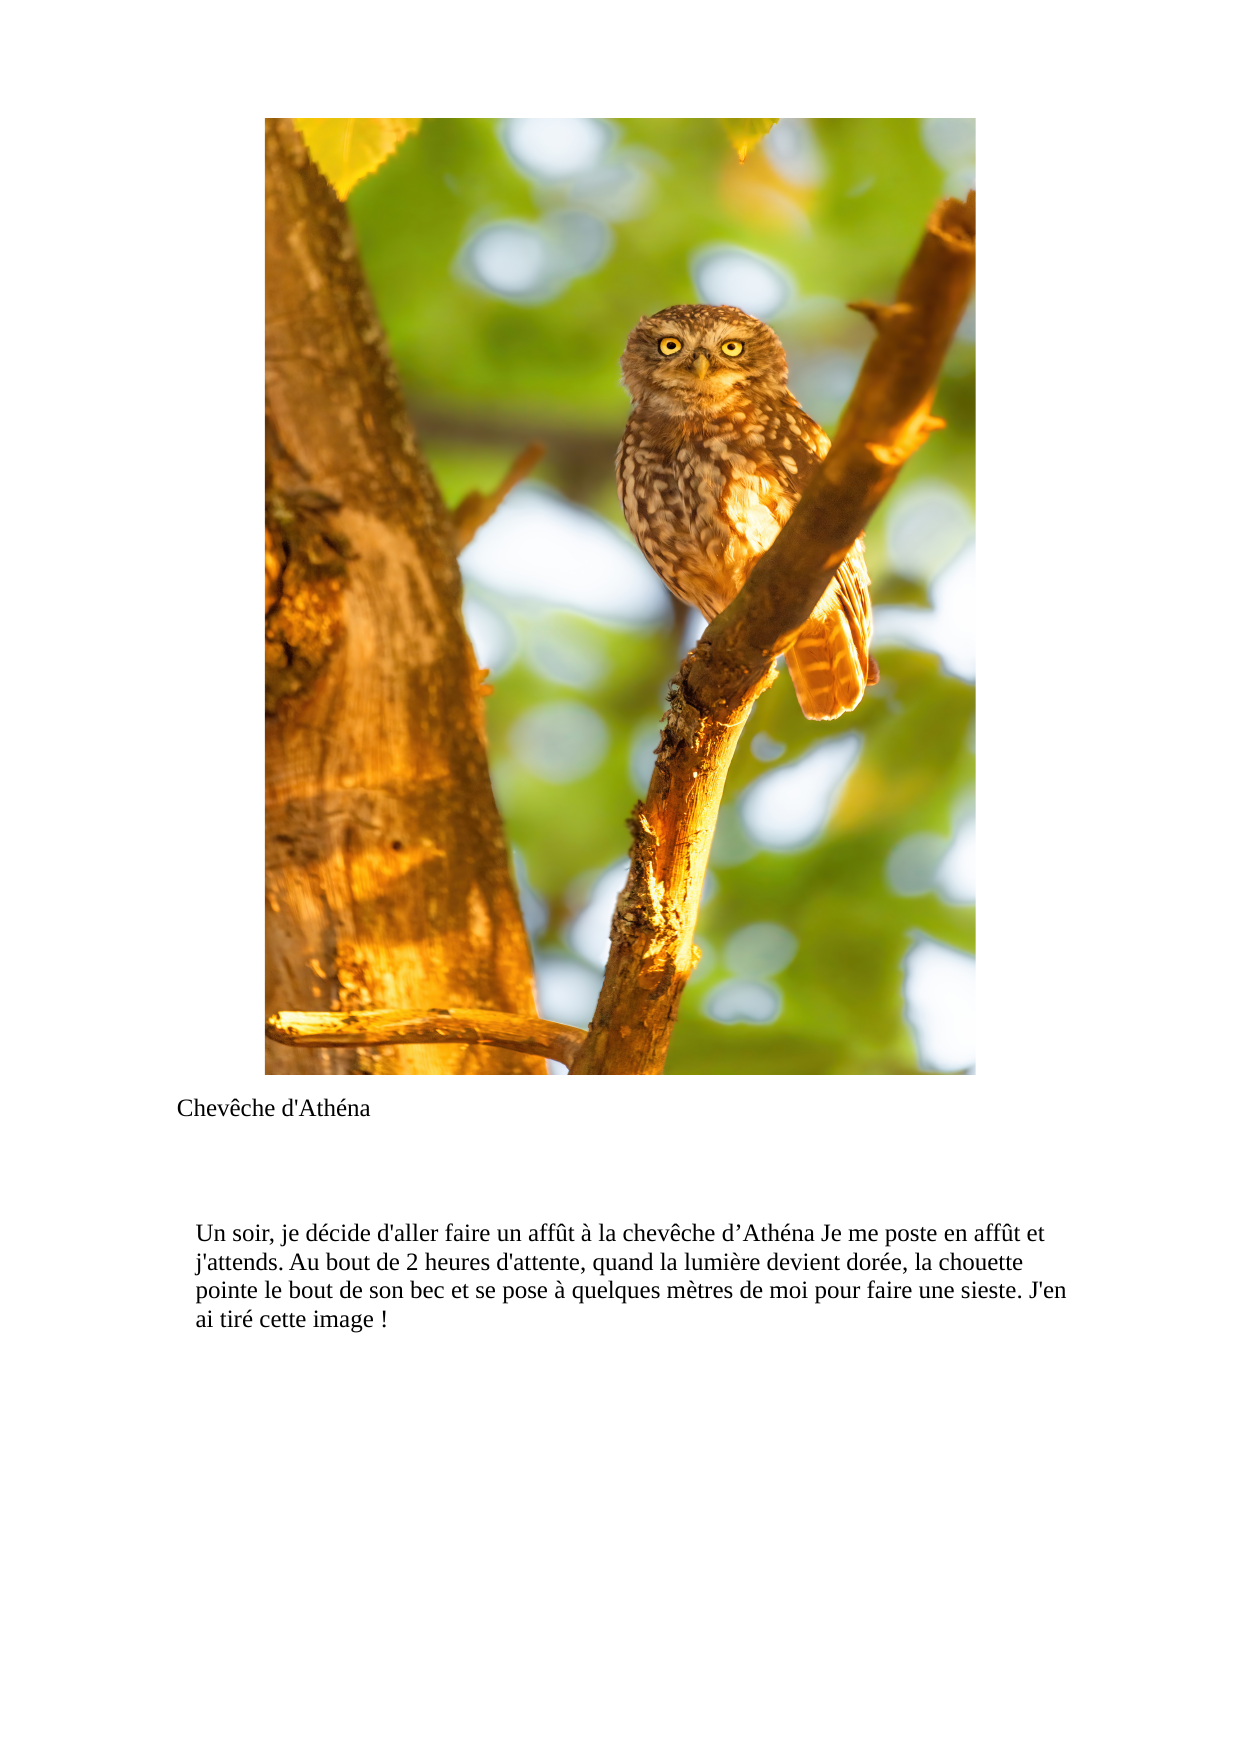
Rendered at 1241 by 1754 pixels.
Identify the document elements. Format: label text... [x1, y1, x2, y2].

text Chevêche d'Athéna [177, 1093, 479, 1122]
text Un soir, je décide d'aller faire un affût à la chevêche d’Athéna Je me poste en affût et j'attends. Au bout de 2 heures d'attente, quand la lumière devient dorée, la chouette pointe le bout de son bec et se pose à quelques mètres de moi pour faire une sieste. J'en ai tiré cette image ! [195, 1218, 1086, 1333]
